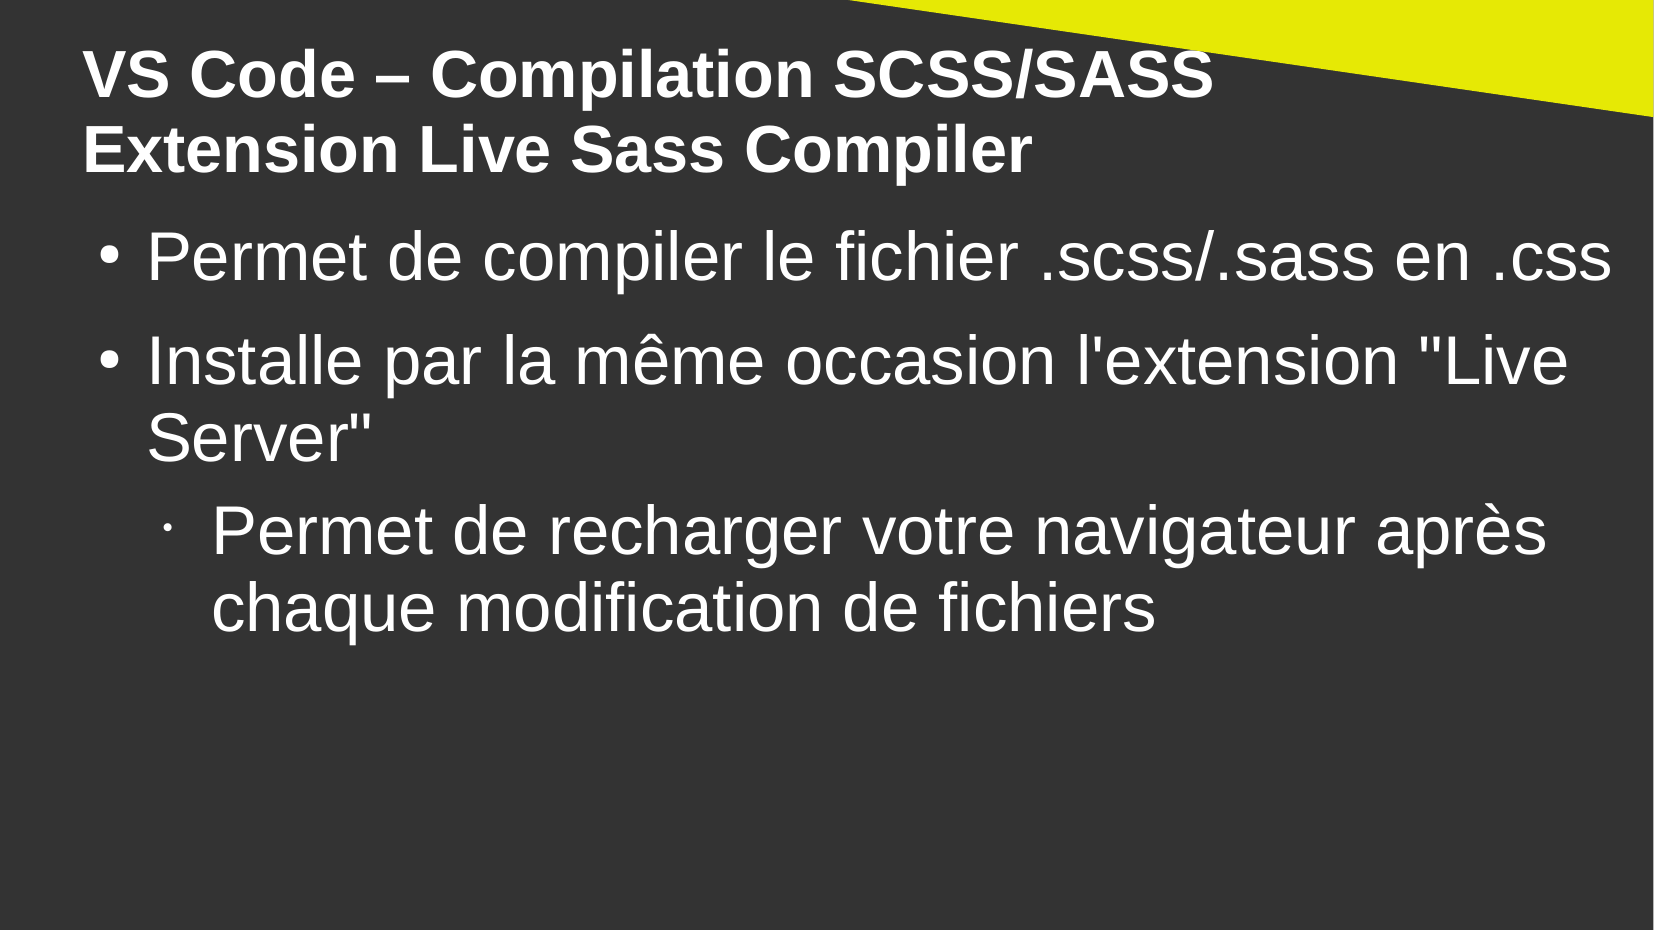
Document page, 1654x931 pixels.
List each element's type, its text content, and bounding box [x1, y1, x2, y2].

text_box [848, 0, 1654, 118]
title VS Code – Compilation SCSS/SASS Extension Live Sass Compiler [82, 37, 1571, 189]
list Permet de compiler le fichier .scss/.sass en .css Installe par la même occasion l'extension "Live Server" Permet de recharger votre navigateur après chaque modification de fichiers [80, 218, 1620, 662]
